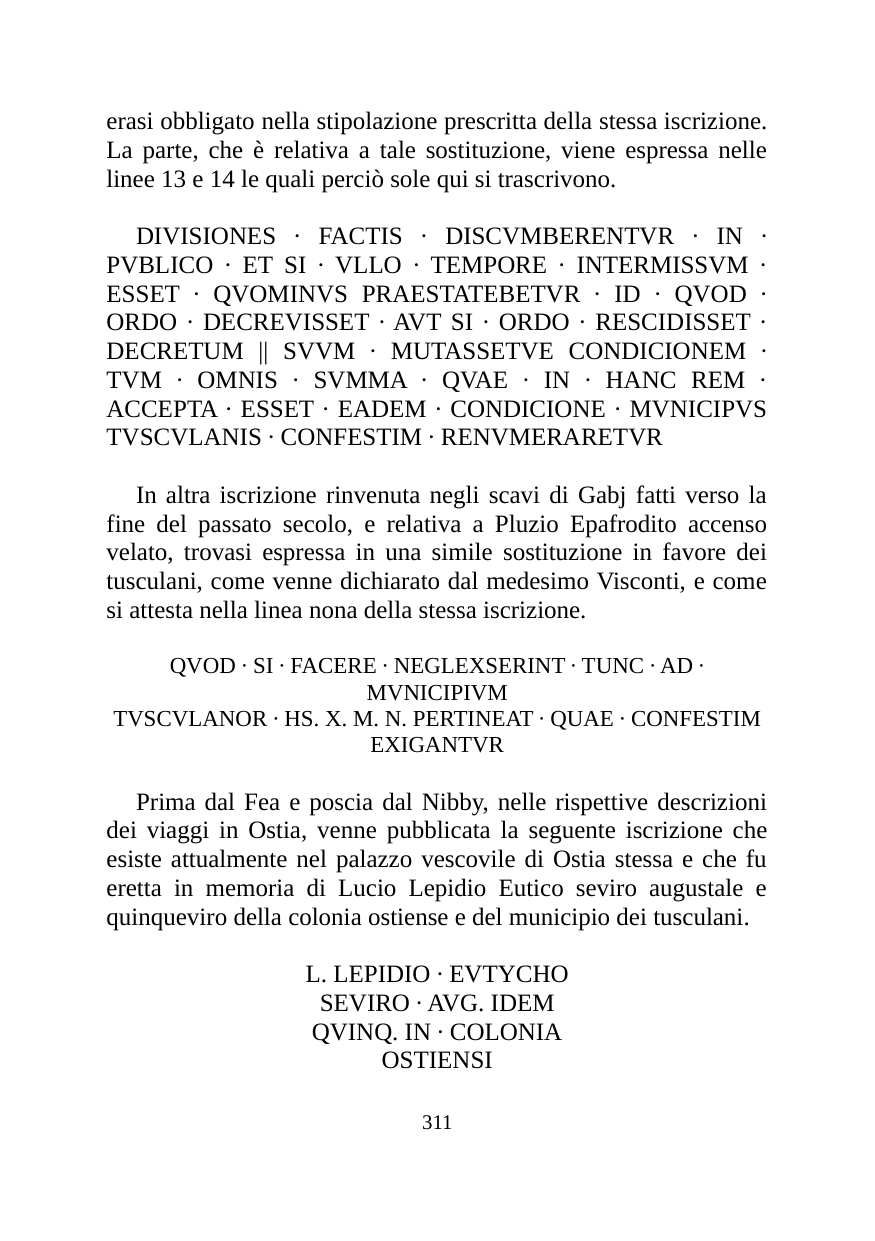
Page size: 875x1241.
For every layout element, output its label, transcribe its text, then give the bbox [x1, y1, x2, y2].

text Prima dal Fea e poscia dal Nibby, nelle rispettive descrizioni dei viaggi in Ostia, venne pubblicata la seguente iscrizione che esiste attualmente nel palazzo vescovile di Ostia stessa e che fu eretta in memoria di Lucio Lepidio Eutico seviro augustale e quinqueviro della colonia ostiense e del municipio dei tusculani. [106, 787, 768, 930]
text L. LEPIDIO ∙ EVTYCHO [106, 959, 768, 988]
text SEVIRO ∙ AVG. IDEM [106, 988, 768, 1017]
text QVOD ∙ SI ∙ FACERE ∙ NEGLEXSERINT ∙ TUNC ∙ AD ∙ MVNICIPIVM [106, 652, 768, 705]
text erasi obbligato nella stipolazione prescritta della stessa iscrizione. La parte, che è relativa a tale sostituzione, viene espressa nelle linee 13 e 14 le quali perciò sole qui si trascrivono. [106, 106, 768, 192]
text OSTIENSI [106, 1045, 768, 1074]
text TVSCVLANOR ∙ HS. X. M. N. PERTINEAT ∙ QUAE ∙ CONFESTIM [106, 705, 768, 732]
text QVINQ. IN ∙ COLONIA [106, 1017, 768, 1045]
text DIVISIONES ∙ FACTIS ∙ DISCVMBERENTVR ∙ IN ∙ PVBLICO ∙ ET SI ∙ VLLO ∙ TEMPORE ∙ INTERMISSVM ∙ ESSET ∙ QVOMINVS PRAESTATEBETVR ∙ ID ∙ QVOD ∙ ORDO ∙ DECREVISSET ∙ AVT SI ∙ ORDO ∙ RESCIDISSET ∙ DECRETUM || SVVM ∙ MUTASSETVE CONDICIONEM ∙ TVM ∙ OMNIS ∙ SVMMA ∙ QVAE ∙ IN ∙ HANC REM ∙ ACCEPTA ∙ ESSET ∙ EADEM ∙ CONDICIONE ∙ MVNICIPVS TVSCVLANIS ∙ CONFESTIM ∙ RENVMERARETVR [106, 221, 768, 451]
text EXIGANTVR [106, 732, 768, 758]
text In altra iscrizione rinvenuta negli scavi di Gabj fatti verso la fine del passato secolo, e relativa a Pluzio Epafrodito accenso velato, trovasi espressa in una simile sostituzione in favore dei tusculani, come venne dichiarato dal medesimo Visconti, e come si attesta nella linea nona della stessa iscrizione. [106, 480, 768, 624]
